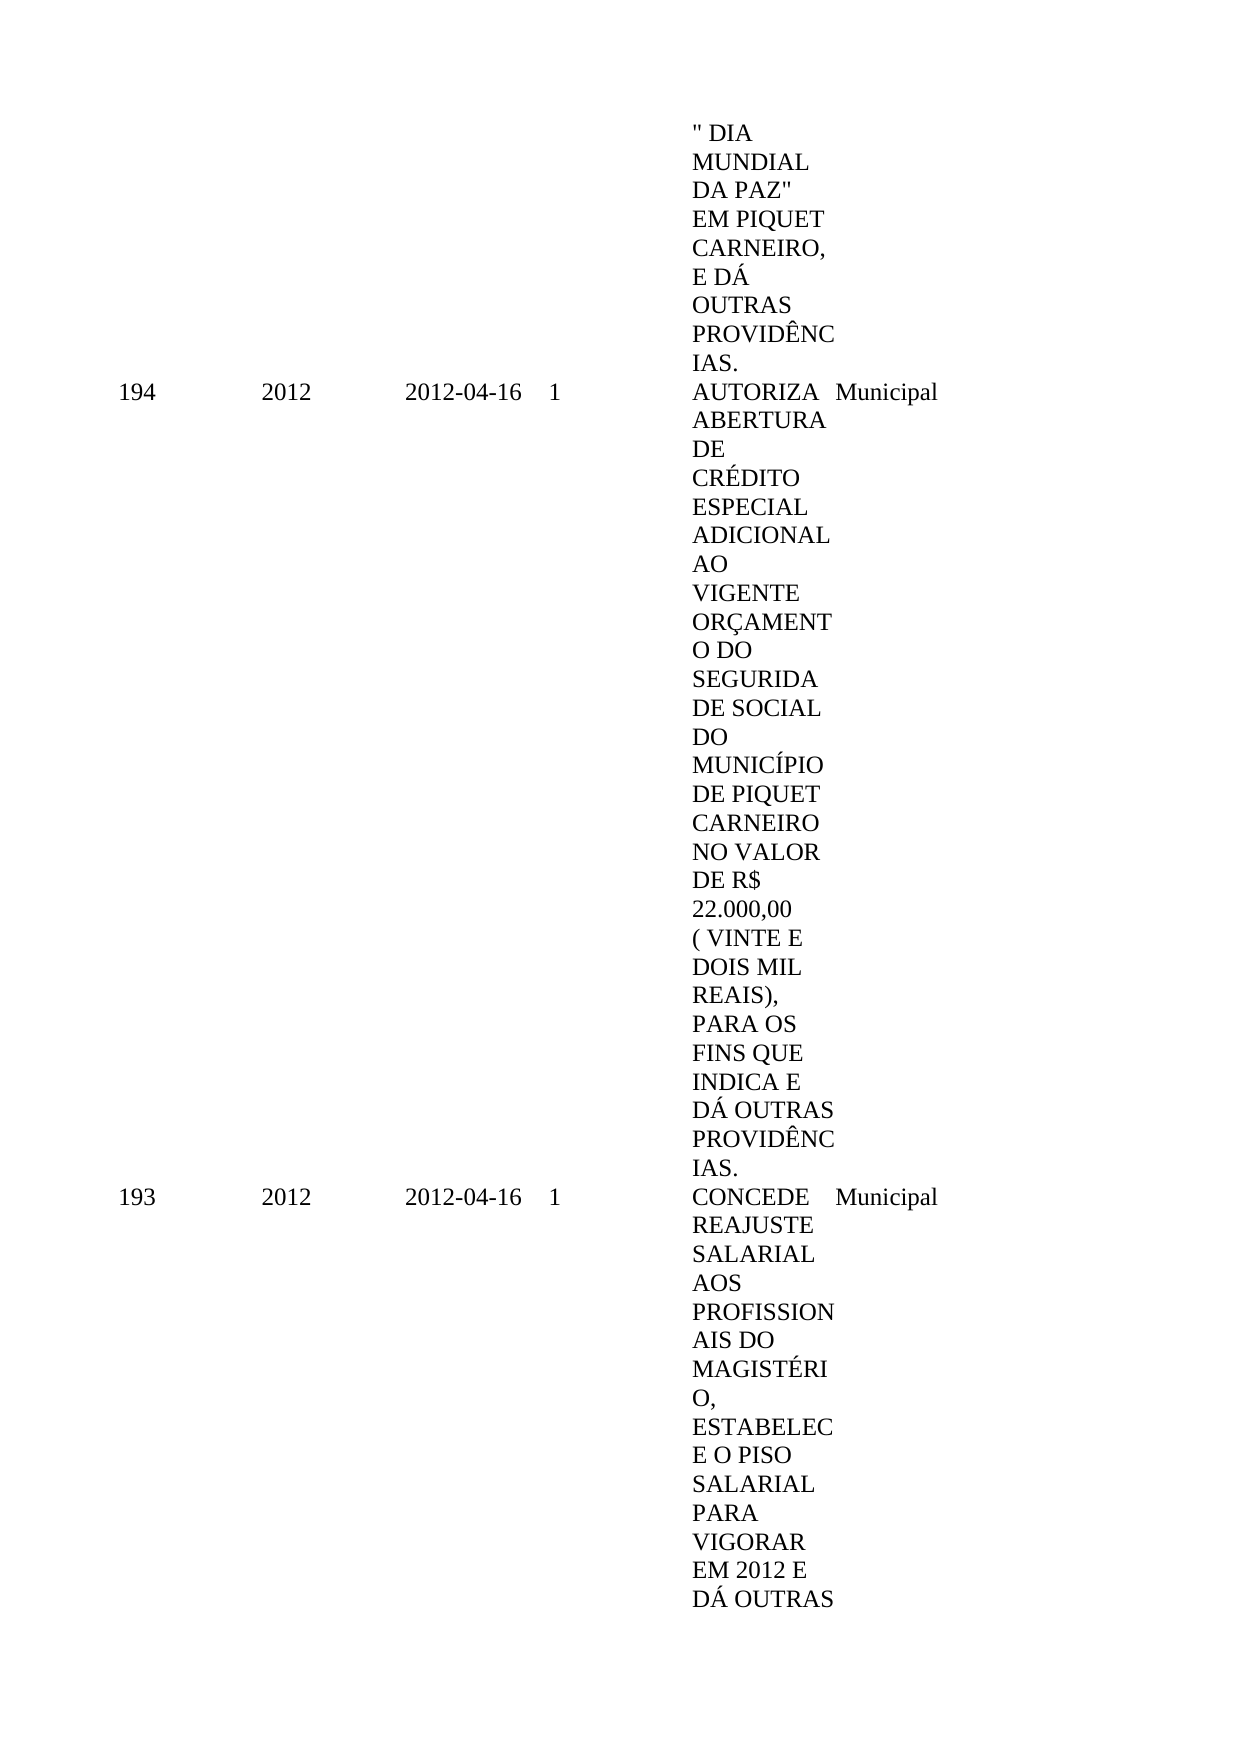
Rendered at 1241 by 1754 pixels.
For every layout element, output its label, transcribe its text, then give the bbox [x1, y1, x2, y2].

table_cell 193 [118, 1182, 261, 1613]
table_cell [548, 118, 692, 377]
table_cell AUTORIZA ABERTURA DE CRÉDITO ESPECIAL ADICIONAL AO VIGENTE ORÇAMENTO DO SEGURIDADE SOCIAL DO MUNICÍPIO DE PIQUET CARNEIRO NO VALOR DE R$ 22.000,00 ( VINTE E DOIS MIL REAIS), PARA OS FINS QUE INDICA E DÁ OUTRAS PROVIDÊNCIAS. [692, 377, 835, 1182]
table_cell [979, 1182, 1122, 1613]
table_cell Municipal [835, 1182, 979, 1613]
table_cell 1 [548, 377, 692, 1182]
table_cell [835, 118, 979, 377]
table_cell CONCEDE REAJUSTE SALARIAL AOS PROFISSIONAIS DO MAGISTÉRIO, ESTABELECE O PISO SALARIAL PARA VIGORAR EM 2012 E DÁ OUTRAS [692, 1182, 835, 1613]
table_cell [979, 377, 1122, 1182]
table_cell [979, 118, 1122, 377]
table_cell [405, 118, 548, 377]
table_cell [261, 118, 405, 377]
table_cell 2012 [261, 377, 405, 1182]
table_cell Municipal [835, 377, 979, 1182]
table_cell 1 [548, 1182, 692, 1613]
table_cell 2012-04-16 [405, 377, 548, 1182]
table_cell [118, 118, 261, 377]
table_cell " DIA MUNDIAL DA PAZ" EM PIQUET CARNEIRO, E DÁ OUTRAS PROVIDÊNCIAS. [692, 118, 835, 377]
table_cell 2012-04-16 [405, 1182, 548, 1613]
table_cell 194 [118, 377, 261, 1182]
table_cell 2012 [261, 1182, 405, 1613]
